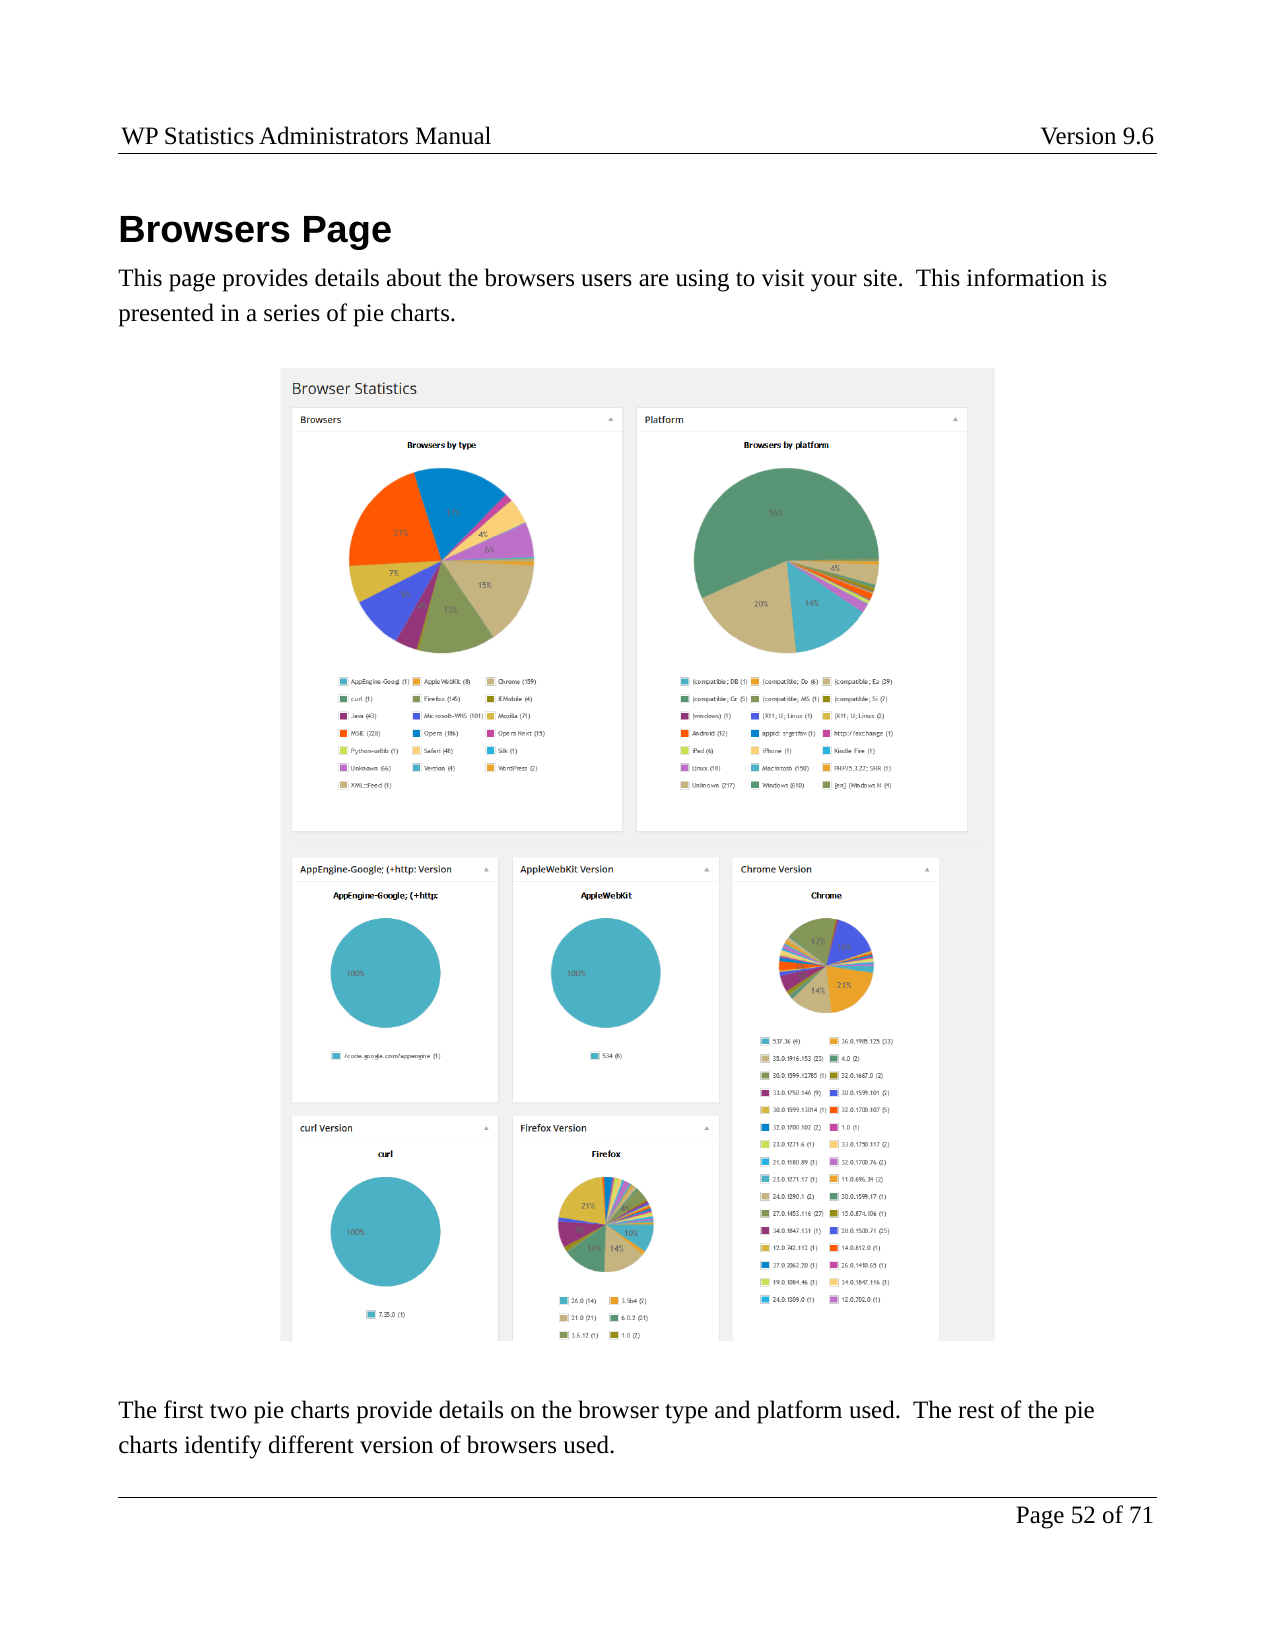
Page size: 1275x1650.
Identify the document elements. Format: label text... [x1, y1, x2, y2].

subtitle Browsers Page [118, 207, 1157, 251]
text This page provides details about the browsers users are using to visit your site. This information is presented in a series of pie charts. [118, 263, 1157, 327]
text The first two pie charts provide details on the browser type and platform used. The rest of the pie charts identify different version of browsers used. [118, 1396, 1157, 1459]
picture [280, 368, 995, 1341]
